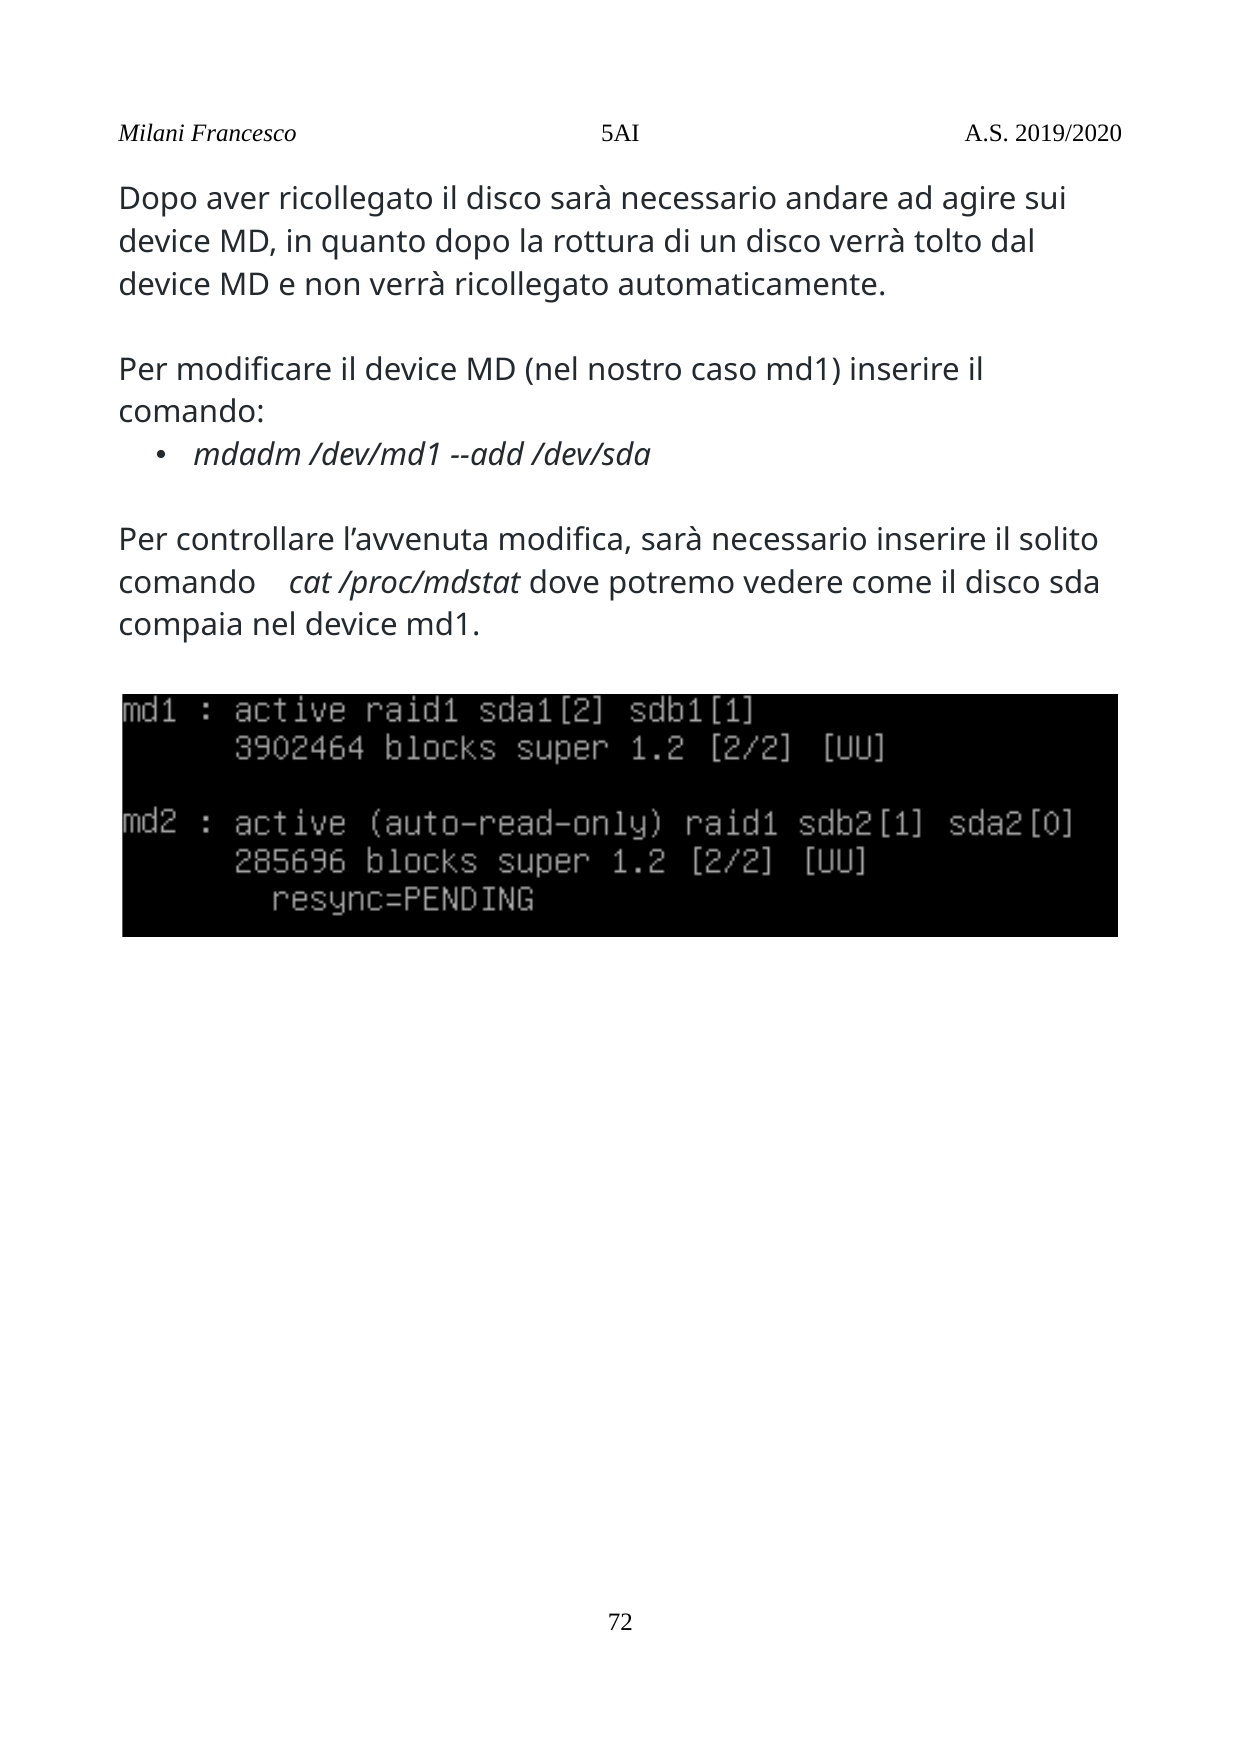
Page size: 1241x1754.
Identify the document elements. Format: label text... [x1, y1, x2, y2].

text Per modificare il device MD (nel nostro caso md1) inserire il comando: [118, 347, 1122, 432]
text Dopo aver ricollegato il disco sarà necessario andare ad agire sui device MD, in quanto dopo la rottura di un disco verrà tolto dal device MD e non verrà ricollegato automaticamente. [118, 176, 1122, 304]
text Per controllare l’avvenuta modifica, sarà necessario inserire il solito comando cat /proc/mdstat dove potremo vedere come il disco sda compaia nel device md1. [118, 517, 1122, 645]
picture [122, 694, 1118, 937]
list mdadm /dev/md1 --add /dev/sda [156, 432, 1122, 474]
